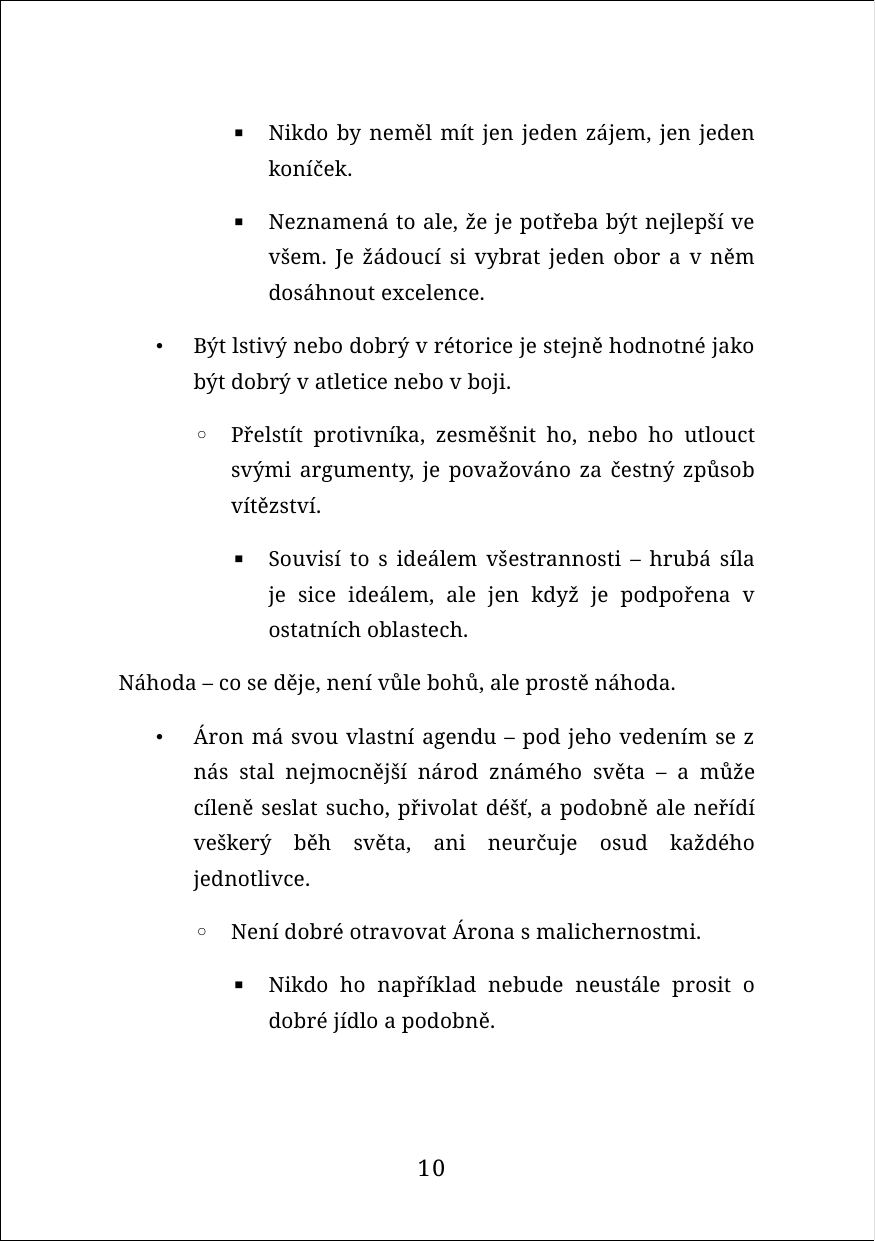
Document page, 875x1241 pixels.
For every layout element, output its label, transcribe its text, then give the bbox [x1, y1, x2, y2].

list Áron má svou vlastní agendu – pod jeho vedením se z nás stal nejmocnější národ známého světa – a může cíleně seslat sucho, přivolat déšť, a podobně ale neřídí veškerý běh světa, ani neurčuje osud každého jednotlivce. [156, 722, 756, 892]
list Není dobré otravovat Árona s malichernostmi. [193, 917, 756, 946]
list Nikdo by neměl mít jen jeden zájem, jen jeden koníček. [231, 118, 756, 182]
list Přelstít protivníka, zesměšnit ho, nebo ho utlouct svými argumenty, je považováno za čestný způsob vítězství. [193, 420, 756, 519]
list Být lstivý nebo dobrý v rétorice je stejně hodnotné jako být dobrý v atletice nebo v boji. [156, 331, 756, 395]
list Souvisí to s ideálem všestrannosti – hrubá síla je sice ideálem, ale jen když je podpořena v ostatních oblastech. [231, 544, 756, 644]
list Nikdo ho například nebude neustále prosit o dobré jídlo a podobně. [231, 970, 756, 1034]
list Neznamená to ale, že je potřeba být nejlepší ve všem. Je žádoucí si vybrat jeden obor a v něm dosáhnout excelence. [231, 207, 756, 306]
text Náhoda – co se děje, není vůle bohů, ale prostě náhoda. [118, 668, 756, 697]
